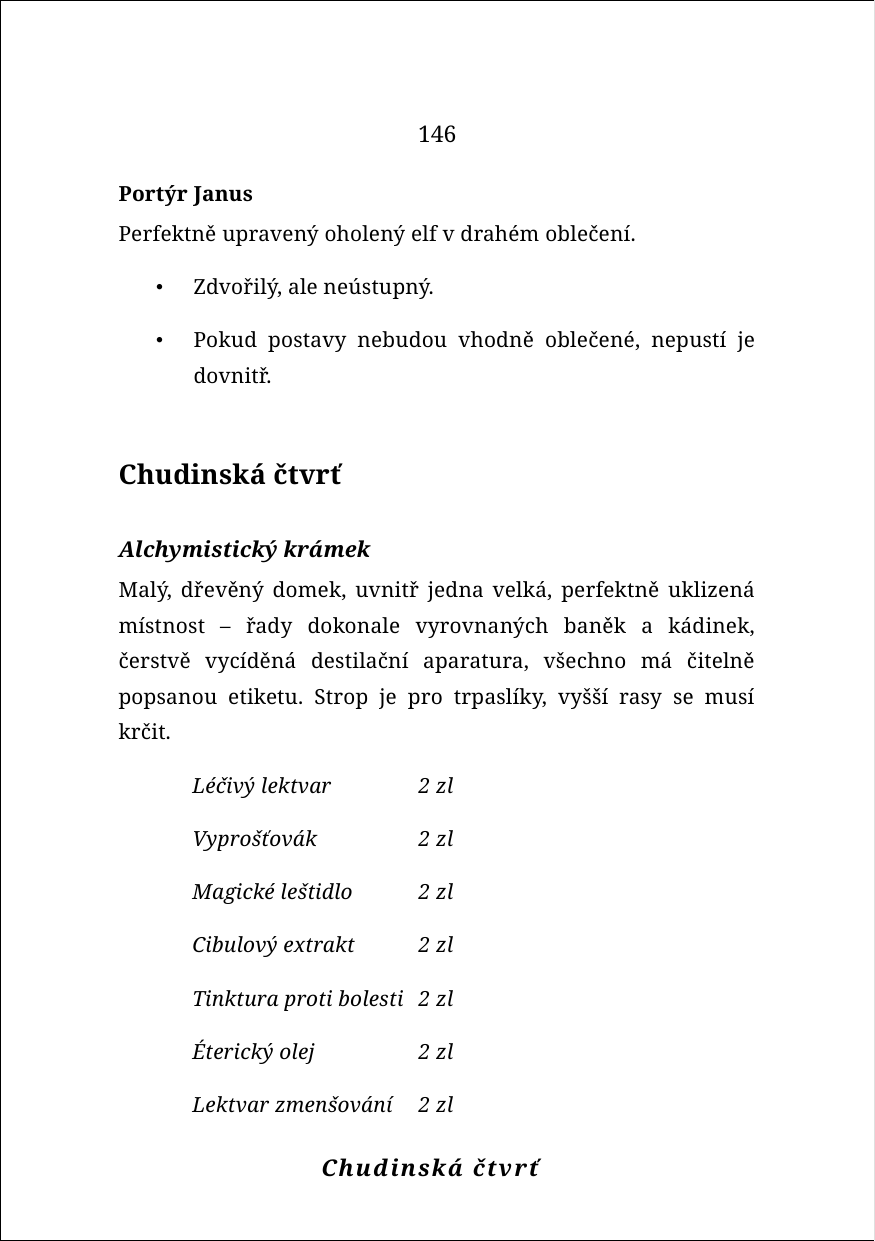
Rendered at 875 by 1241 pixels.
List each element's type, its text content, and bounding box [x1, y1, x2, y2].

text Vyprošťovák 2 zl [192, 824, 756, 852]
list Pokud postavy nebudou vhodně oblečené, nepustí je dovnitř. [156, 326, 756, 389]
text Lektvar zmenšování 2 zl [192, 1090, 756, 1118]
subtitle Portýr Janus [118, 179, 756, 207]
subtitle Alchymistický krámek [118, 534, 756, 564]
text Magické leštidlo 2 zl [192, 877, 756, 906]
text Éterický olej 2 zl [192, 1037, 756, 1065]
text Tinktura proti bolesti 2 zl [192, 984, 756, 1012]
text Perfektně upravený oholený elf v drahém oblečení. [118, 219, 756, 248]
text Malý, dřevěný domek, uvnitř jedna velká, perfektně uklizená místnost – řady dokonale vyrovnaných baněk a kádinek, čerstvě vycíděná destilační aparatura, všechno má čitelně popsanou etiketu. Strop je pro trpaslíky, vyšší rasy se musí krčit. [118, 575, 756, 746]
text Cibulový extrakt 2 zl [192, 930, 756, 959]
text Léčivý lektvar 2 zl [192, 771, 756, 799]
subtitle Chudinská čtvrť [118, 456, 756, 493]
list Zdvořilý, ale neústupný. [156, 272, 756, 301]
